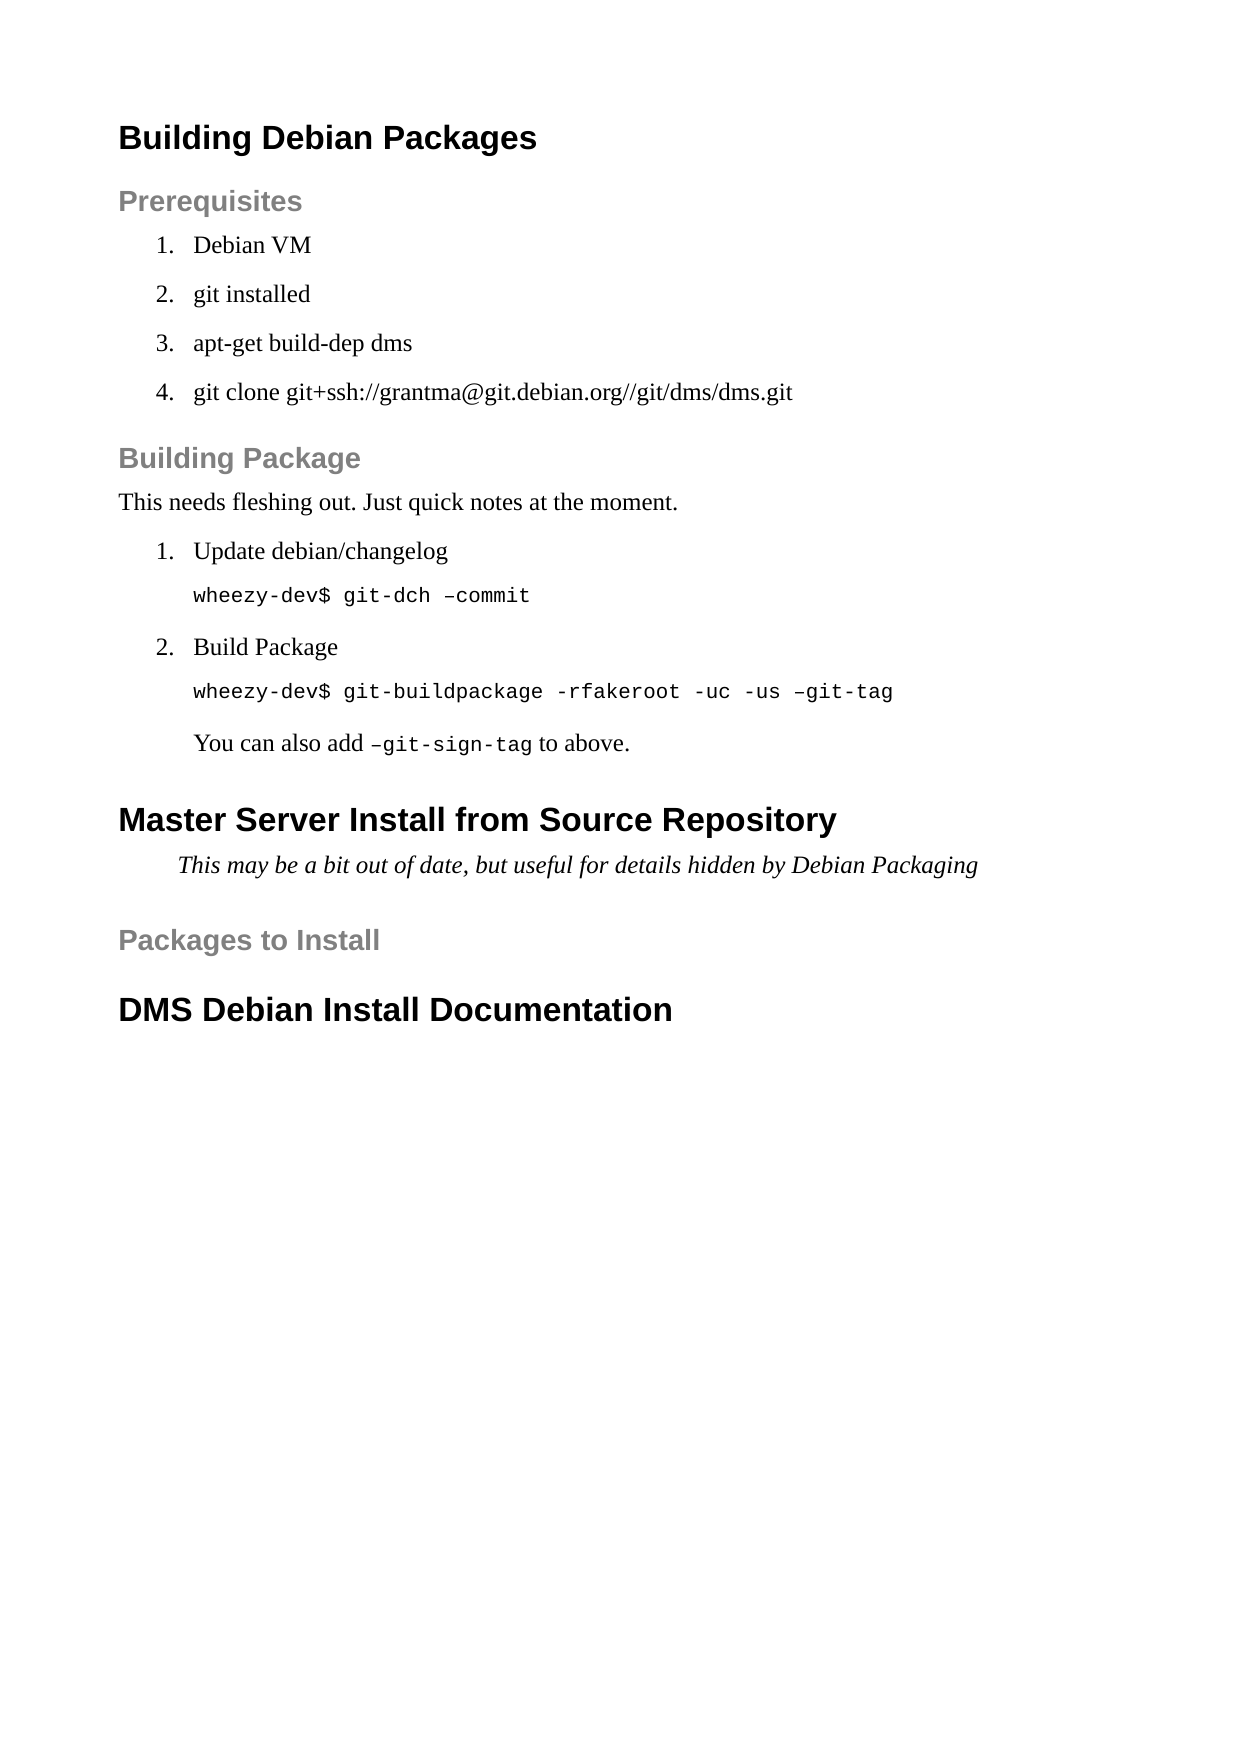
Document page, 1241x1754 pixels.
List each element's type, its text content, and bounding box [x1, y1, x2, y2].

subtitle DMS Debian Install Documentation [118, 990, 1122, 1029]
list Debian VM [156, 230, 1122, 259]
list git installed [156, 279, 1122, 308]
list git clone git+ssh://grantma@git.debian.org//git/dms/dms.git [156, 377, 1122, 406]
list You can also add –git-sign-tag to above. [156, 728, 1122, 758]
list Build Package [156, 632, 1122, 661]
list wheezy-dev$ git-buildpackage -rfakeroot -uc -us –git-tag [156, 681, 1122, 705]
subtitle Packages to Install [118, 923, 1122, 957]
subtitle Building Debian Packages [118, 118, 1122, 157]
subtitle Master Server Install from Source Repository [118, 799, 1122, 838]
subtitle Building Package [118, 441, 1122, 474]
list wheezy-dev$ git-dch –commit [156, 585, 1122, 608]
list Update debian/changelog [156, 536, 1122, 564]
text This needs fleshing out. Just quick notes at the moment. [118, 487, 1122, 516]
list apt-get build-dep dms [156, 328, 1122, 357]
text This may be a bit out of date, but useful for details hidden by Debian Packaging [177, 851, 1063, 879]
subtitle Prerequisites [118, 184, 1122, 217]
